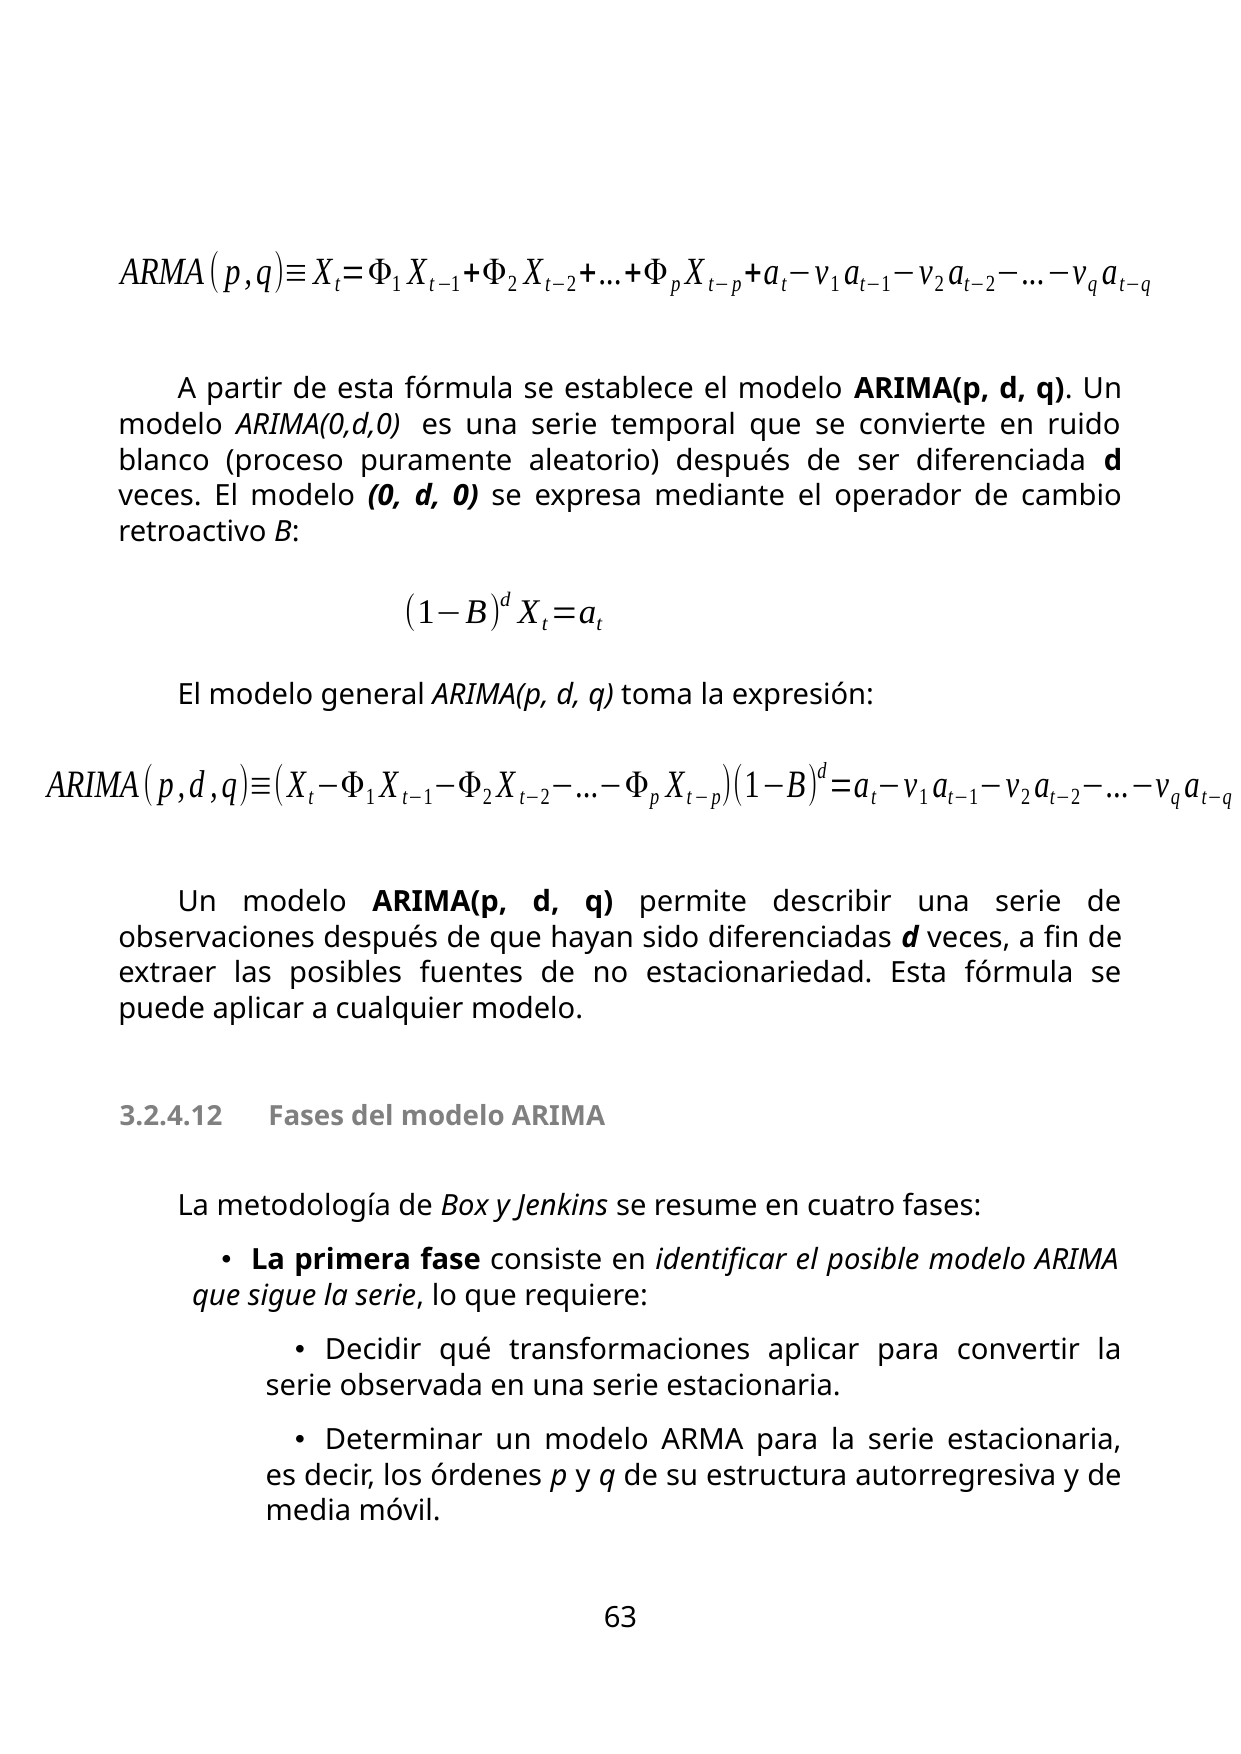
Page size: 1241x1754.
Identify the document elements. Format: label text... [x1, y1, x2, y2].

text A partir de esta fórmula se establece el modelo ARIMA(p, d, q). Un modelo ARIMA(0,d,0) es una serie temporal que se convierte en ruido blanco (proceso puramente aleatorio) después de ser diferenciada d veces. El modelo (0, d, 0) se expresa mediante el operador de cambio retroactivo B: [118, 367, 1122, 550]
list Decidir qué transformaciones aplicar para convertir la serie observada en una serie estacionaria. [236, 1328, 1122, 1404]
subtitle Fases del modelo ARIMA [119, 1096, 1122, 1172]
list Determinar un modelo ARMA para la serie estacionaria, es decir, los órdenes p y q de su estructura autorregresiva y de media móvil. [236, 1418, 1122, 1529]
text Un modelo ARIMA(p, d, q) permite describir una serie de observaciones después de que hayan sido diferenciadas d veces, a fin de extraer las posibles fuentes de no estacionariedad. Esta fórmula se puede aplicar a cualquier modelo. [118, 880, 1122, 1027]
list La primera fase consiste en identificar el posible modelo ARIMA que sigue la serie, lo que requiere: [162, 1238, 1122, 1314]
text El modelo general ARIMA(p, d, q) toma la expresión: [118, 673, 1122, 713]
text La metodología de Box y Jenkins se resume en cuatro fases: [118, 1184, 1122, 1224]
